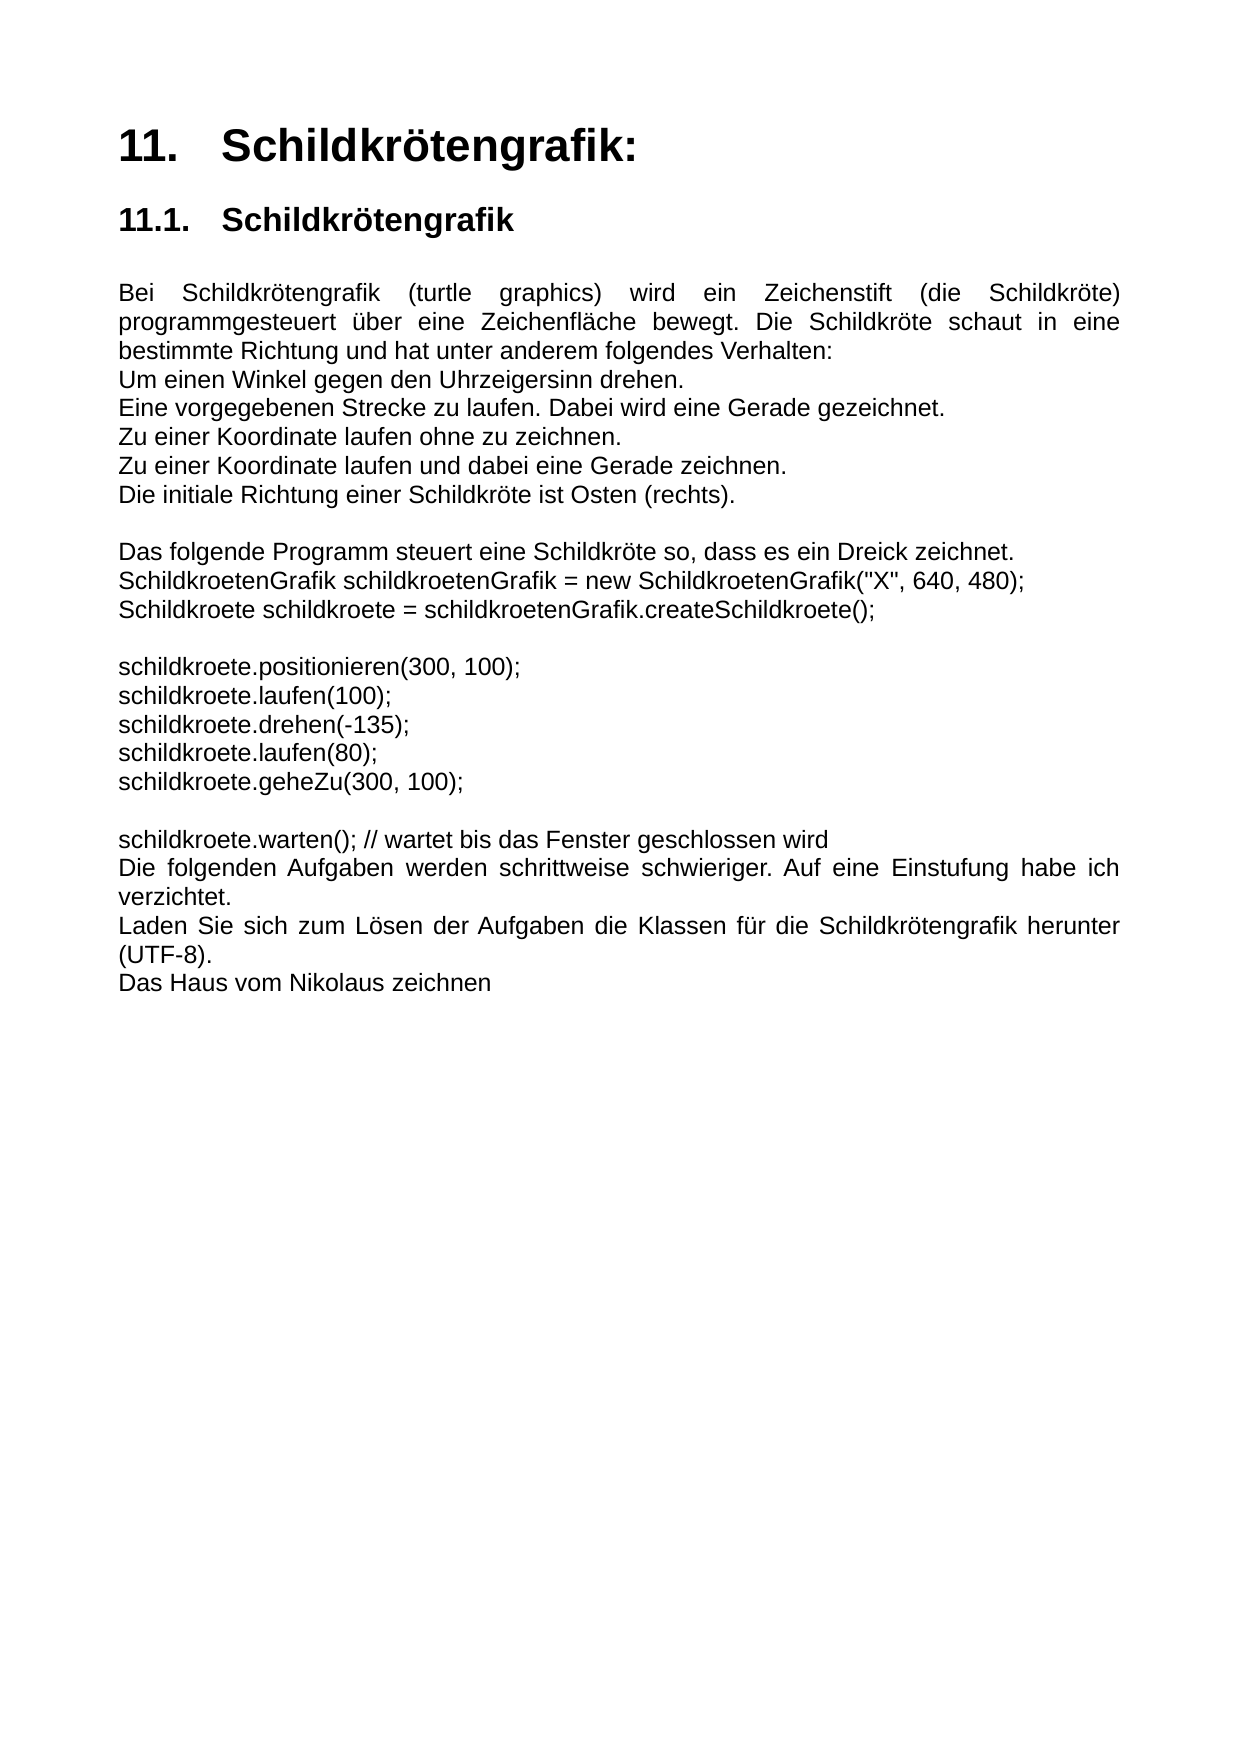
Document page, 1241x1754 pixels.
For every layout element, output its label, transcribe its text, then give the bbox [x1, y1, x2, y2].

text schildkroete.drehen(-135); [118, 709, 1122, 738]
text Das Haus vom Nikolaus zeichnen [118, 968, 1122, 997]
text Schildkroete schildkroete = schildkroetenGrafik.createSchildkroete(); [118, 594, 1122, 623]
text Eine vorgegebenen Strecke zu laufen. Dabei wird eine Gerade gezeichnet. [118, 393, 1122, 422]
text schildkroete.laufen(100); [118, 681, 1122, 709]
text Das folgende Programm steuert eine Schildkröte so, dass es ein Dreick zeichnet. [118, 537, 1122, 566]
text schildkroete.laufen(80); [118, 738, 1122, 767]
text schildkroete.warten(); // wartet bis das Fenster geschlossen wird [118, 824, 1122, 853]
text Um einen Winkel gegen den Uhrzeigersinn drehen. [118, 364, 1122, 393]
list Schildkrötengrafik [118, 200, 1122, 239]
text Die folgenden Aufgaben werden schrittweise schwieriger. Auf eine Einstufung habe ich verzichtet. [118, 853, 1122, 911]
text SchildkroetenGrafik schildkroetenGrafik = new SchildkroetenGrafik("X", 640, 480); [118, 566, 1122, 594]
text Bei Schildkrötengrafik (turtle graphics) wird ein Zeichenstift (die Schildkröte) programmgesteuert über eine Zeichenfläche bewegt. Die Schildkröte schaut in eine bestimmte Richtung und hat unter anderem folgendes Verhalten: [118, 278, 1122, 364]
text Zu einer Koordinate laufen und dabei eine Gerade zeichnen. [118, 451, 1122, 479]
text Die initiale Richtung einer Schildkröte ist Osten (rechts). [118, 479, 1122, 508]
text schildkroete.positionieren(300, 100); [118, 652, 1122, 681]
text schildkroete.geheZu(300, 100); [118, 767, 1122, 796]
text Zu einer Koordinate laufen ohne zu zeichnen. [118, 422, 1122, 451]
text Laden Sie sich zum Lösen der Aufgaben die Klassen für die Schildkrötengrafik herunter (UTF-8). [118, 911, 1122, 968]
list Schildkrötengrafik: [118, 118, 1122, 171]
